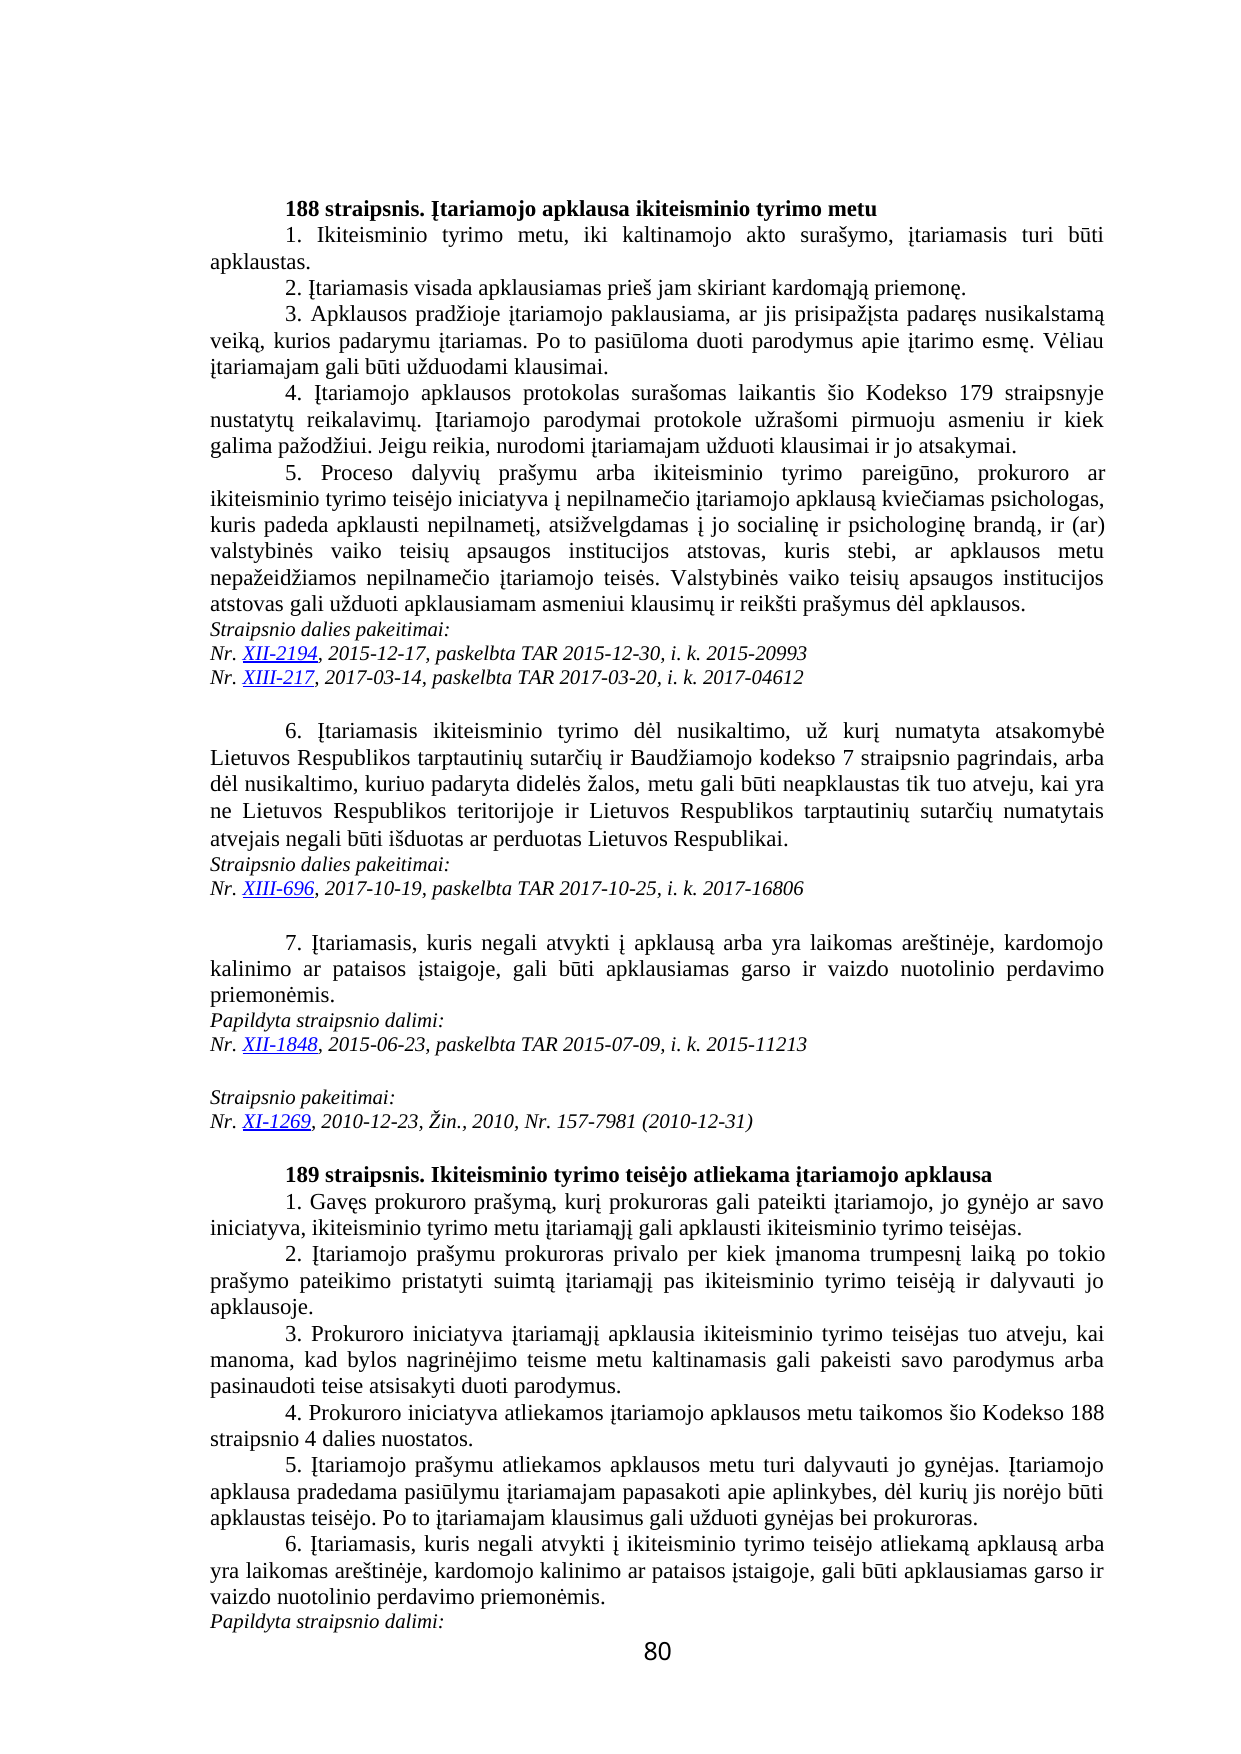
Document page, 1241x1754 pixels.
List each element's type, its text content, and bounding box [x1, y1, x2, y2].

text Nr. XII-1848, 2015-06-23, paskelbta TAR 2015-07-09, i. k. 2015-11213 [210, 1032, 1106, 1056]
text 1. Ikiteisminio tyrimo metu, iki kaltinamojo akto surašymo, įtariamasis turi būti apklaustas. [210, 221, 1106, 274]
text 6. Įtariamasis, kuris negali atvykti į ikiteisminio tyrimo teisėjo atliekamą apklausą arba yra laikomas areštinėje, kardomojo kalinimo ar pataisos įstaigoje, gali būti apklausiamas garso ir vaizdo nuotolinio perdavimo priemonėmis. [210, 1530, 1106, 1609]
text Papildyta straipsnio dalimi: [210, 1609, 1106, 1633]
text Nr. XIII-696, 2017-10-19, paskelbta TAR 2017-10-25, i. k. 2017-16806 [210, 876, 1106, 900]
text Nr. XI-1269, 2010-12-23, Žin., 2010, Nr. 157-7981 (2010-12-31) [210, 1109, 1106, 1133]
text 7. Įtariamasis, kuris negali atvykti į apklausą arba yra laikomas areštinėje, kardomojo kalinimo ar pataisos įstaigoje, gali būti apklausiamas garso ir vaizdo nuotolinio perdavimo priemonėmis. [210, 929, 1106, 1008]
text Straipsnio dalies pakeitimai: [210, 617, 1106, 641]
text 4. Prokuroro iniciatyva atliekamos įtariamojo apklausos metu taikomos šio Kodekso 188 straipsnio 4 dalies nuostatos. [210, 1399, 1106, 1451]
text Nr. XIII-217, 2017-03-14, paskelbta TAR 2017-03-20, i. k. 2017-04612 [210, 665, 1106, 689]
text 6. Įtariamasis ikiteisminio tyrimo dėl nusikaltimo, už kurį numatyta atsakomybė Lietuvos Respublikos tarptautinių sutarčių ir Baudžiamojo kodekso 7 straipsnio pagrindais, arba dėl nusikaltimo, kuriuo padaryta didelės žalos, metu gali būti neapklaustas tik tuo atveju, kai yra ne Lietuvos Respublikos teritorijoje ir Lietuvos Respublikos tarptautinių sutarčių numatytais atvejais negali būti išduotas ar perduotas Lietuvos Respublikai. [210, 718, 1106, 852]
text 3. Prokuroro iniciatyva įtariamąjį apklausia ikiteisminio tyrimo teisėjas tuo atveju, kai manoma, kad bylos nagrinėjimo teisme metu kaltinamasis gali pakeisti savo parodymus arba pasinaudoti teise atsisakyti duoti parodymus. [210, 1319, 1106, 1399]
text 1. Gavęs prokuroro prašymą, kurį prokuroras gali pateikti įtariamojo, jo gynėjo ar savo iniciatyva, ikiteisminio tyrimo metu įtariamąjį gali apklausti ikiteisminio tyrimo teisėjas. [210, 1188, 1106, 1241]
text 3. Apklausos pradžioje įtariamojo paklausiama, ar jis prisipažįsta padaręs nusikalstamą veiką, kurios padarymu įtariamas. Po to pasiūloma duoti parodymus apie įtarimo esmę. Vėliau įtariamajam gali būti užduodami klausimai. [210, 300, 1106, 379]
text Straipsnio pakeitimai: [210, 1084, 1106, 1109]
text Papildyta straipsnio dalimi: [210, 1008, 1106, 1032]
text 4. Įtariamojo apklausos protokolas surašomas laikantis šio Kodekso 179 straipsnyje nustatytų reikalavimų. Įtariamojo parodymai protokole užrašomi pirmuoju asmeniu ir kiek galima pažodžiui. Jeigu reikia, nurodomi įtariamajam užduoti klausimai ir jo atsakymai. [210, 379, 1106, 458]
text 5. Įtariamojo prašymu atliekamos apklausos metu turi dalyvauti jo gynėjas. Įtariamojo apklausa pradedama pasiūlymu įtariamajam papasakoti apie aplinkybes, dėl kurių jis norėjo būti apklaustas teisėjo. Po to įtariamajam klausimus gali užduoti gynėjas bei prokuroras. [210, 1451, 1106, 1530]
text 2. Įtariamojo prašymu prokuroras privalo per kiek įmanoma trumpesnį laiką po tokio prašymo pateikimo pristatyti suimtą įtariamąjį pas ikiteisminio tyrimo teisėją ir dalyvauti jo apklausoje. [210, 1241, 1106, 1319]
text Straipsnio dalies pakeitimai: [210, 852, 1106, 876]
text Nr. XII-2194, 2015-12-17, paskelbta TAR 2015-12-30, i. k. 2015-20993 [210, 641, 1106, 665]
text 5. Proceso dalyvių prašymu arba ikiteisminio tyrimo pareigūno, prokuroro ar ikiteisminio tyrimo teisėjo iniciatyva į nepilnamečio įtariamojo apklausą kviečiamas psichologas, kuris padeda apklausti nepilnametį, atsižvelgdamas į jo socialinę ir psichologinę brandą, ir (ar) valstybinės vaiko teisių apsaugos institucijos atstovas, kuris stebi, ar apklausos metu nepažeidžiamos nepilnamečio įtariamojo teisės. Valstybinės vaiko teisių apsaugos institucijos atstovas gali užduoti apklausiamam asmeniui klausimų ir reikšti prašymus dėl apklausos. [210, 458, 1106, 617]
text 188 straipsnis. Įtariamojo apklausa ikiteisminio tyrimo metu [210, 195, 1106, 221]
text 189 straipsnis. Ikiteisminio tyrimo teisėjo atliekama įtariamojo apklausa [210, 1161, 1106, 1188]
text 2. Įtariamasis visada apklausiamas prieš jam skiriant kardomąją priemonę. [210, 274, 1106, 300]
